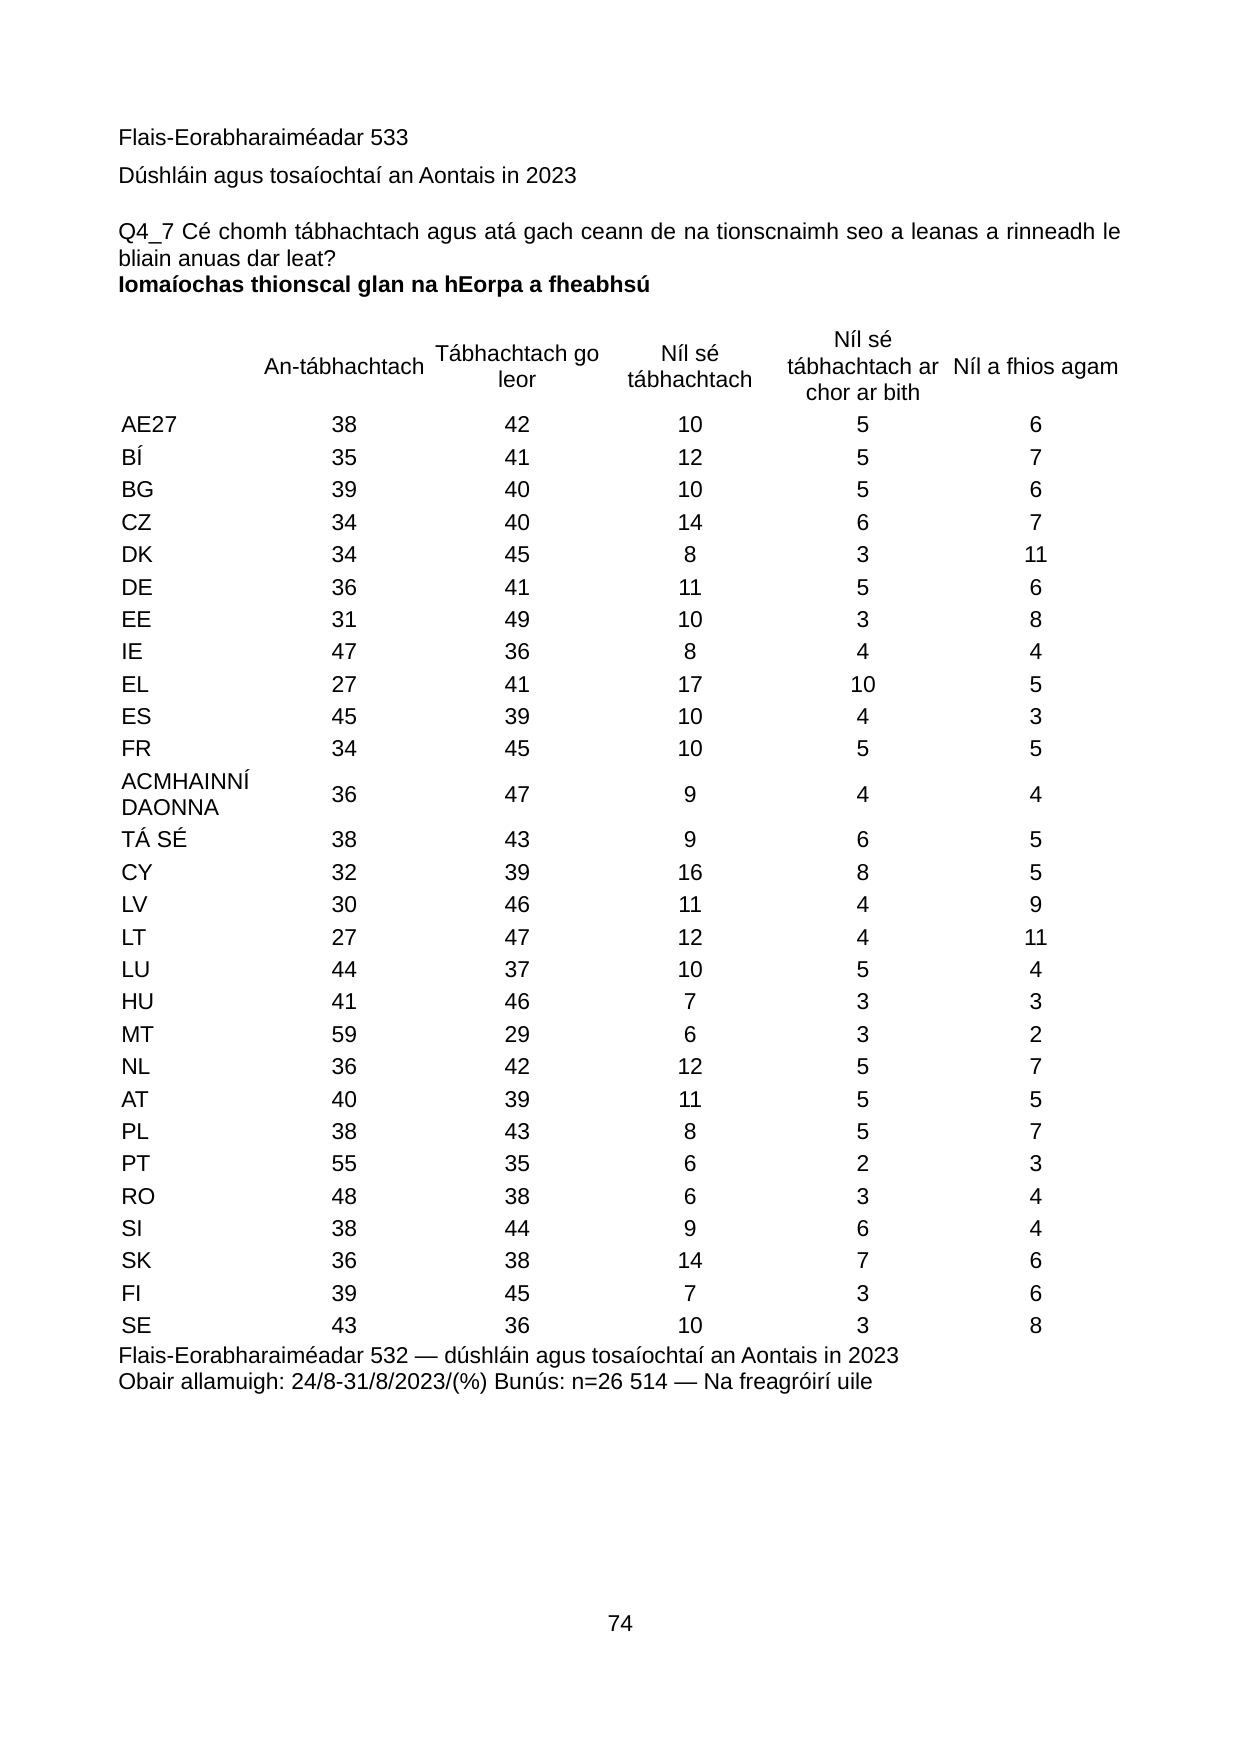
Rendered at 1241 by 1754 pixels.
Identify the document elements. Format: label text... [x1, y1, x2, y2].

table_cell 34 [258, 538, 431, 570]
table_cell 40 [258, 1083, 431, 1115]
table_cell 38 [431, 1245, 603, 1277]
table_cell 5 [776, 473, 949, 506]
table_cell 6 [949, 570, 1122, 603]
table_cell EE [118, 603, 258, 635]
table_cell 31 [258, 603, 431, 635]
table_cell 5 [776, 1050, 949, 1082]
table_cell 34 [258, 506, 431, 538]
table_cell 2 [776, 1147, 949, 1180]
table_cell 43 [258, 1309, 431, 1342]
table_header [118, 324, 258, 408]
table_cell 4 [949, 765, 1122, 823]
table_cell 5 [776, 953, 949, 985]
table_header Níl sé tábhachtach [604, 324, 776, 408]
text Flais-Eorabharaiméadar 532 — dúshláin agus tosaíochtaí an Aontais in 2023 [118, 1342, 1122, 1368]
table_cell LU [118, 953, 258, 985]
table_cell IE [118, 635, 258, 668]
table_cell 5 [949, 668, 1122, 700]
table_cell 39 [431, 1083, 603, 1115]
table_cell 7 [949, 441, 1122, 473]
table_cell 5 [776, 409, 949, 441]
table_cell 3 [949, 985, 1122, 1018]
table_cell 3 [776, 1309, 949, 1342]
table_cell 11 [949, 921, 1122, 953]
table_header An-tábhachtach [258, 324, 431, 408]
table_cell 4 [776, 888, 949, 921]
table_cell 47 [431, 921, 603, 953]
table_cell 37 [431, 953, 603, 985]
table_cell 12 [604, 441, 776, 473]
text Q4_7 Cé chomh tábhachtach agus atá gach ceann de na tionscnaimh seo a leanas a rinneadh le bliain anuas dar leat? [118, 218, 1122, 271]
table_cell 4 [949, 1180, 1122, 1212]
table_cell 7 [776, 1245, 949, 1277]
table_cell 44 [258, 953, 431, 985]
table_cell 12 [604, 921, 776, 953]
table_cell 46 [431, 985, 603, 1018]
table_cell 9 [604, 765, 776, 823]
table_cell 3 [776, 603, 949, 635]
text Iomaíochas thionscal glan na hEorpa a fheabhsú [118, 271, 1122, 297]
table_cell 10 [604, 1309, 776, 1342]
table_cell 36 [431, 1309, 603, 1342]
table_cell 42 [431, 409, 603, 441]
table_cell 6 [776, 1212, 949, 1244]
table_cell 3 [776, 538, 949, 570]
table_cell 10 [604, 953, 776, 985]
table_cell FI [118, 1277, 258, 1309]
table_cell 6 [949, 473, 1122, 506]
table_cell 3 [776, 1018, 949, 1050]
table_cell ES [118, 700, 258, 732]
table_cell LV [118, 888, 258, 921]
table_cell 41 [431, 668, 603, 700]
table_cell AE27 [118, 409, 258, 441]
table_cell TÁ SÉ [118, 823, 258, 856]
table_cell 16 [604, 856, 776, 888]
table_cell 42 [431, 1050, 603, 1082]
table_cell 38 [258, 823, 431, 856]
table_cell 3 [776, 985, 949, 1018]
table_cell 7 [604, 1277, 776, 1309]
table_cell 38 [258, 1212, 431, 1244]
table_header Tábhachtach go leor [431, 324, 603, 408]
table_cell 8 [604, 538, 776, 570]
table_cell 36 [258, 1245, 431, 1277]
table_cell 6 [776, 823, 949, 856]
table_cell 45 [431, 538, 603, 570]
table_cell FR [118, 733, 258, 765]
table_cell RO [118, 1180, 258, 1212]
table_cell 29 [431, 1018, 603, 1050]
table_cell 5 [776, 1083, 949, 1115]
table_cell 43 [431, 1115, 603, 1147]
table_cell 41 [431, 441, 603, 473]
table_cell 9 [604, 823, 776, 856]
table_cell DK [118, 538, 258, 570]
table_cell NL [118, 1050, 258, 1082]
table_cell 30 [258, 888, 431, 921]
table_cell 34 [258, 733, 431, 765]
table_cell 36 [258, 1050, 431, 1082]
table_cell 5 [776, 1115, 949, 1147]
table_cell 4 [949, 1212, 1122, 1244]
table_cell 32 [258, 856, 431, 888]
table_cell PL [118, 1115, 258, 1147]
table_cell 39 [431, 700, 603, 732]
table_cell 43 [431, 823, 603, 856]
table_cell 4 [949, 953, 1122, 985]
table_cell BÍ [118, 441, 258, 473]
table_cell 14 [604, 506, 776, 538]
table_cell SE [118, 1309, 258, 1342]
table_cell 35 [258, 441, 431, 473]
table_cell 12 [604, 1050, 776, 1082]
table_cell LT [118, 921, 258, 953]
table_cell 38 [258, 1115, 431, 1147]
table_header Níl sé tábhachtach ar chor ar bith [776, 324, 949, 408]
table_cell 39 [258, 1277, 431, 1309]
table_cell 39 [258, 473, 431, 506]
text Obair allamuigh: 24/8-31/8/2023/(%) Bunús: n=26 514 — Na freagróirí uile [118, 1368, 1122, 1394]
table_cell 5 [949, 823, 1122, 856]
table_cell 14 [604, 1245, 776, 1277]
table_cell 3 [776, 1180, 949, 1212]
table_cell 5 [949, 733, 1122, 765]
table_cell 38 [258, 409, 431, 441]
table_cell 46 [431, 888, 603, 921]
table_cell 8 [604, 635, 776, 668]
table_cell 7 [949, 1115, 1122, 1147]
table_cell 45 [431, 733, 603, 765]
table_cell 44 [431, 1212, 603, 1244]
table_cell 4 [776, 635, 949, 668]
table_cell 9 [949, 888, 1122, 921]
table_cell 39 [431, 856, 603, 888]
table_cell 10 [604, 603, 776, 635]
table_cell 27 [258, 921, 431, 953]
table_cell 2 [949, 1018, 1122, 1050]
table_cell 36 [258, 570, 431, 603]
table_cell 8 [949, 1309, 1122, 1342]
table_cell 6 [949, 1277, 1122, 1309]
table_cell 35 [431, 1147, 603, 1180]
table_cell 5 [776, 570, 949, 603]
table_cell 8 [604, 1115, 776, 1147]
table_cell MT [118, 1018, 258, 1050]
table_cell 11 [949, 538, 1122, 570]
table_cell 55 [258, 1147, 431, 1180]
table_cell 3 [949, 700, 1122, 732]
table_cell 59 [258, 1018, 431, 1050]
table_cell 9 [604, 1212, 776, 1244]
table_cell 41 [258, 985, 431, 1018]
table_cell 8 [776, 856, 949, 888]
table_cell 10 [604, 700, 776, 732]
table_header Níl a fhios agam [949, 324, 1122, 408]
table_cell 3 [949, 1147, 1122, 1180]
table_cell 47 [431, 765, 603, 823]
table_cell BG [118, 473, 258, 506]
table_cell 5 [949, 1083, 1122, 1115]
table_cell 27 [258, 668, 431, 700]
table_cell EL [118, 668, 258, 700]
table_cell 4 [949, 635, 1122, 668]
table_cell 6 [604, 1147, 776, 1180]
table_cell 41 [431, 570, 603, 603]
table_cell 10 [604, 409, 776, 441]
table_cell 6 [604, 1018, 776, 1050]
table_cell SI [118, 1212, 258, 1244]
table_cell 4 [776, 700, 949, 732]
table_cell HU [118, 985, 258, 1018]
table_cell 11 [604, 888, 776, 921]
table_cell 6 [604, 1180, 776, 1212]
table_cell 45 [431, 1277, 603, 1309]
table_cell 4 [776, 765, 949, 823]
table_cell DE [118, 570, 258, 603]
table_cell SK [118, 1245, 258, 1277]
table_cell 49 [431, 603, 603, 635]
table_cell 45 [258, 700, 431, 732]
table_cell 48 [258, 1180, 431, 1212]
table_cell 5 [776, 733, 949, 765]
table_cell 6 [776, 506, 949, 538]
table_cell 7 [949, 1050, 1122, 1082]
table_cell AT [118, 1083, 258, 1115]
table_cell 11 [604, 570, 776, 603]
table_cell 7 [604, 985, 776, 1018]
table_cell 40 [431, 473, 603, 506]
table_cell 6 [949, 409, 1122, 441]
table_cell 6 [949, 1245, 1122, 1277]
table_cell CY [118, 856, 258, 888]
table_cell CZ [118, 506, 258, 538]
table_cell 8 [949, 603, 1122, 635]
table_cell 40 [431, 506, 603, 538]
table_cell 10 [604, 473, 776, 506]
table_cell 47 [258, 635, 431, 668]
table_cell 7 [949, 506, 1122, 538]
table_cell 17 [604, 668, 776, 700]
table_cell 36 [258, 765, 431, 823]
table_cell 11 [604, 1083, 776, 1115]
table_cell 10 [604, 733, 776, 765]
table_cell 3 [776, 1277, 949, 1309]
table_cell 36 [431, 635, 603, 668]
table_cell PT [118, 1147, 258, 1180]
table_cell 4 [776, 921, 949, 953]
table_cell 5 [949, 856, 1122, 888]
table_cell 38 [431, 1180, 603, 1212]
table_cell ACMHAINNÍ DAONNA [118, 765, 258, 823]
table_cell 5 [776, 441, 949, 473]
table_cell 10 [776, 668, 949, 700]
